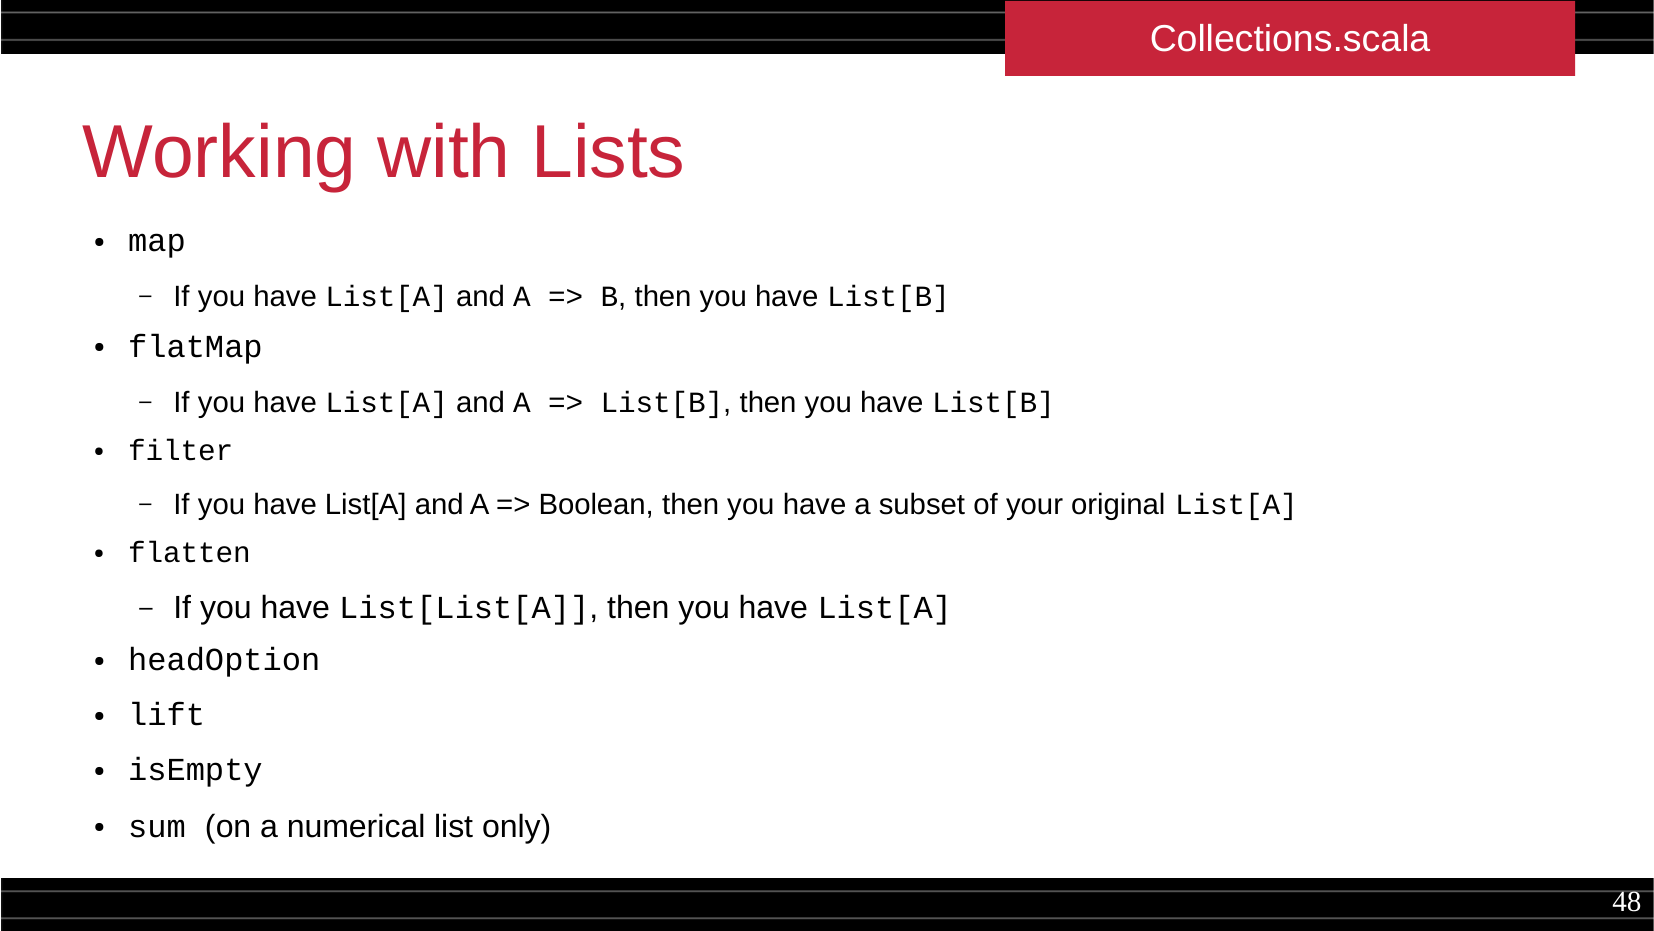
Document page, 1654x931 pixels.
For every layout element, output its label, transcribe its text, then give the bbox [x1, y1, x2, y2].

list map If you have List[A] and A => B, then you have List[B] flatMap If you have List[A] and A => List[B], then you have List[B] filter If you have List[A] and A => Boolean, then you have a subset of your original List[A] flatten If you have List[List[A]], then you have List[A] headOption lift isEmpty sum (on a numerical list only) [82, 225, 1571, 856]
picture [1, 0, 1005, 54]
picture [1576, 0, 1654, 54]
title Working with Lists [82, 92, 1571, 211]
text_box Collections.scala [1005, 0, 1576, 76]
picture [1, 878, 1654, 931]
